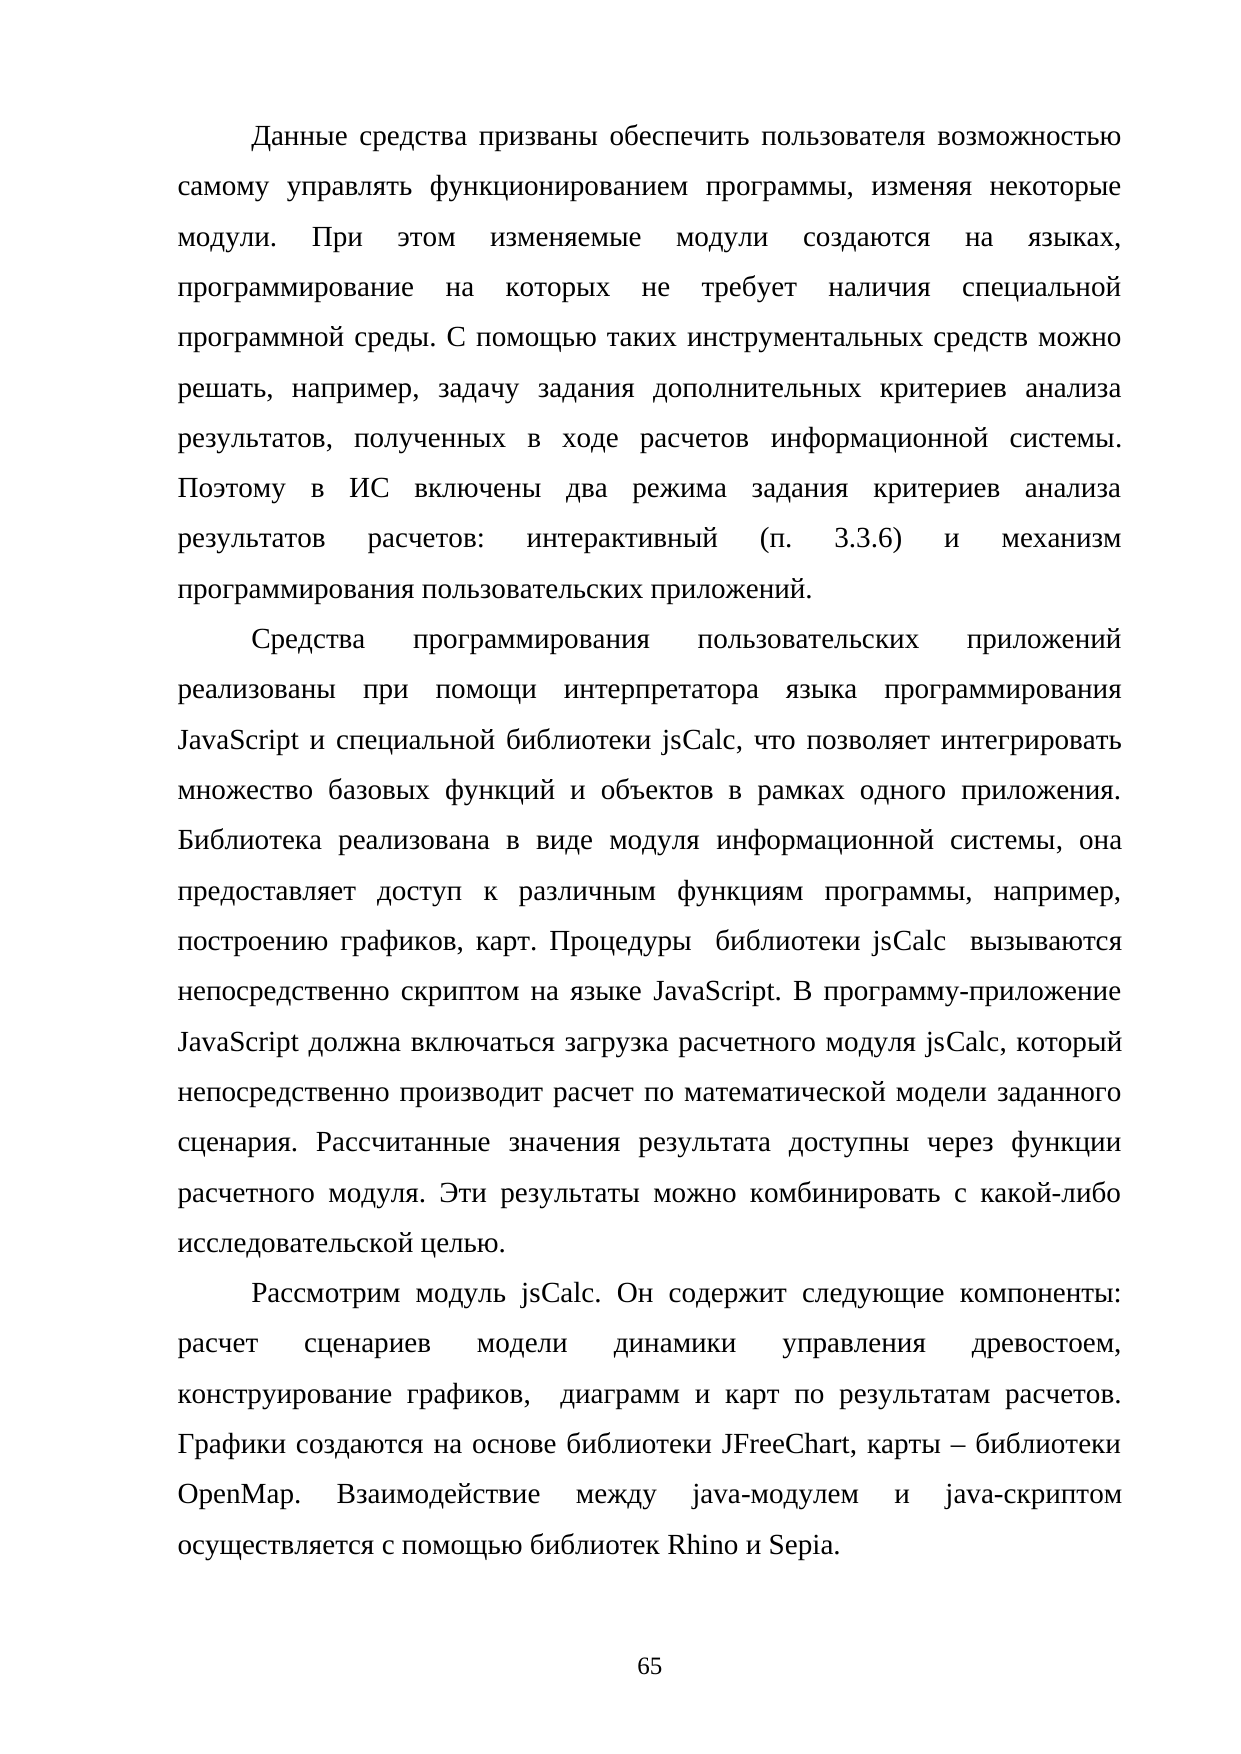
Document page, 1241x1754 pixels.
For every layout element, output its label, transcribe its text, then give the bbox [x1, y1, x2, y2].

text Рассмотрим модуль jsCalc. Он содержит следующие компоненты: расчет сценариев модели динамики управления древостоем, конструирование графиков, диаграмм и карт по результатам расчетов. Графики создаются на основе библиотеки JFreeChart, карты – библиотеки OpenMap. Взаимодействие между java-модулем и java-скриптом осуществляется с помощью библиотек Rhino и Sepia. [177, 1275, 1122, 1560]
text Данные средства призваны обеспечить пользователя возможностью самому управлять функционированием программы, изменяя некоторые модули. При этом изменяемые модули создаются на языках, программирование на которых не требует наличия специальной программной среды. С помощью таких инструментальных средств можно решать, например, задачу задания дополнительных критериев анализа результатов, полученных в ходе расчетов информационной системы. Поэтому в ИС включены два режима задания критериев анализа результатов расчетов: интерактивный (п. 3.3.6) и механизм программирования пользовательских приложений. [177, 118, 1122, 604]
text Средства программирования пользовательских приложений реализованы при помощи интерпретатора языка программирования JavaScript и специальной библиотеки jsCalc, что позволяет интегрировать множество базовых функций и объектов в рамках одного приложения. Библиотека реализована в виде модуля информационной системы, она предоставляет доступ к различным функциям программы, например, построению графиков, карт. Процедуры библиотеки jsCalc вызываются непосредственно скриптом на языке JavaScript. В программу-приложение JavaScript должна включаться загрузка расчетного модуля jsCalc, который непосредственно производит расчет по математической модели заданного сценария. Рассчитанные значения результата доступны через функции расчетного модуля. Эти результаты можно комбинировать с какой-либо исследовательской целью. [177, 621, 1122, 1258]
